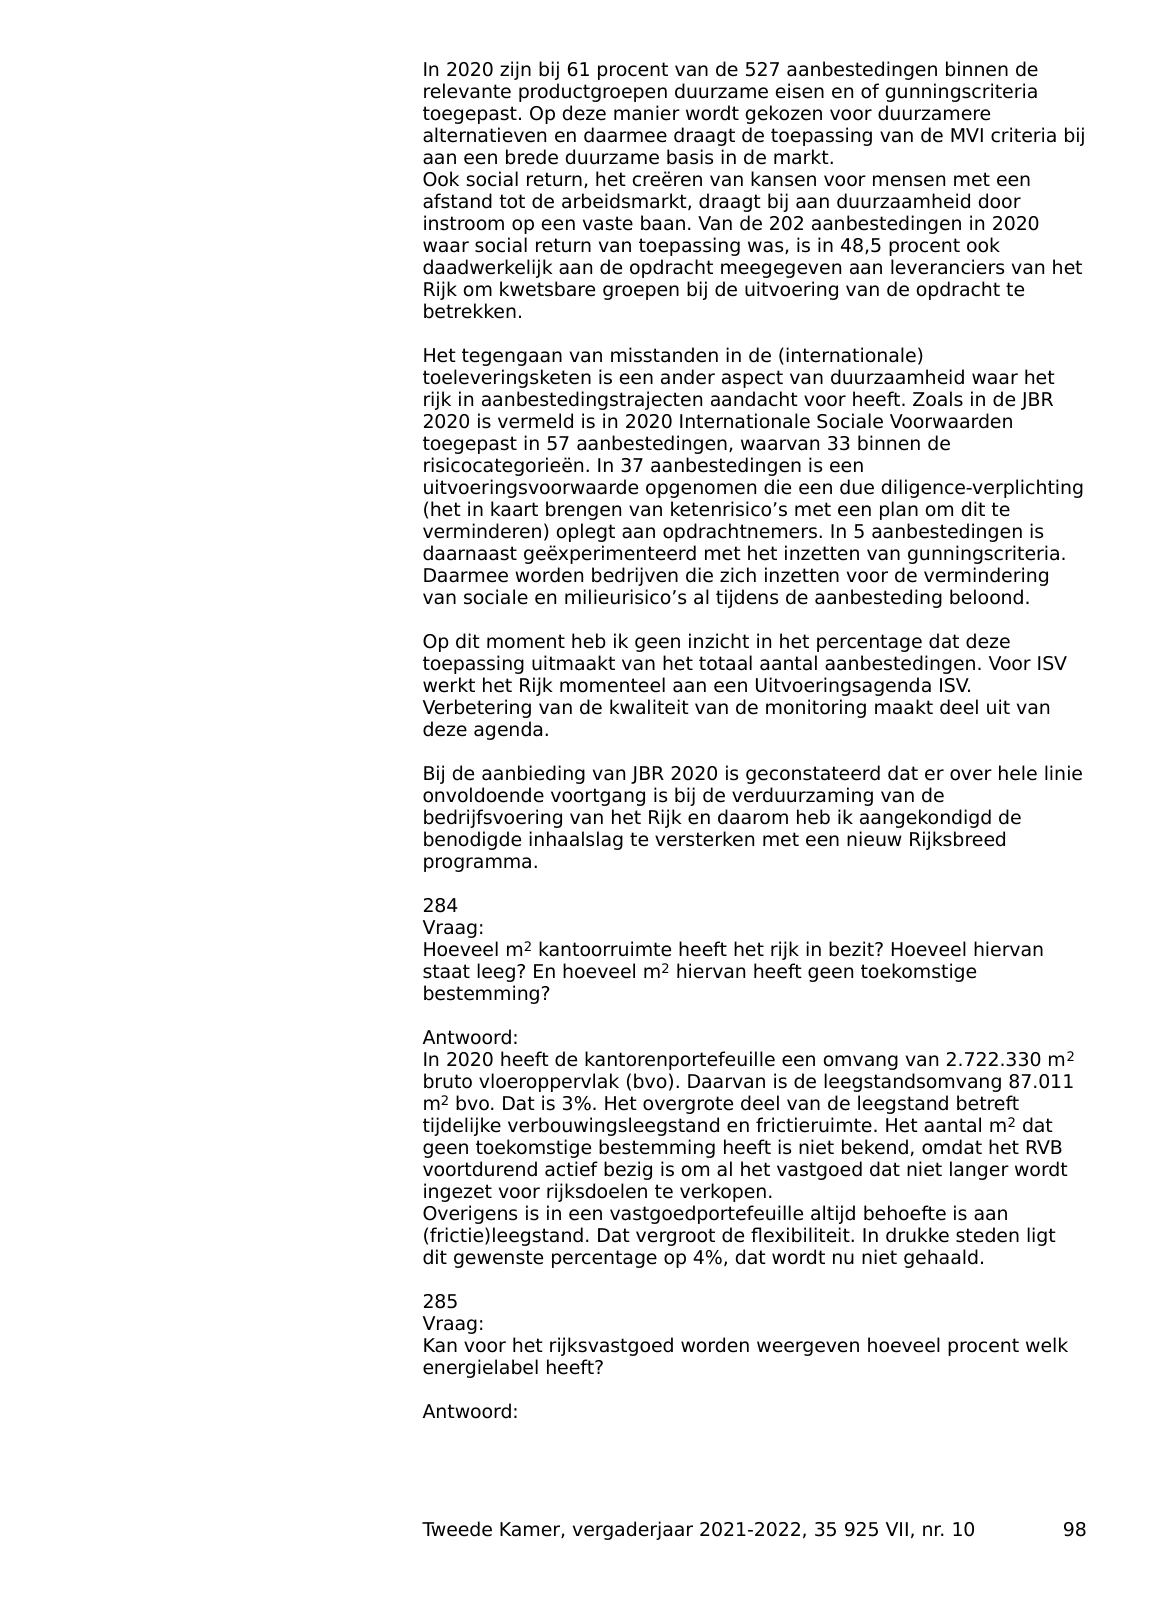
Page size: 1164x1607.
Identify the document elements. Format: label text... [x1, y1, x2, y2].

text Vraag: [422, 1313, 1087, 1335]
text Antwoord: [422, 1027, 1087, 1049]
text 285 [422, 1291, 1087, 1313]
text Antwoord: [422, 1401, 1087, 1423]
text Hoeveel m2 kantoorruimte heeft het rijk in bezit? Hoeveel hiervan staat leeg? En hoeveel m2 hiervan heeft geen toekomstige bestemming? [422, 939, 1087, 1005]
text In 2020 heeft de kantorenportefeuille een omvang van 2.722.330 m2 bruto vloeroppervlak (bvo). Daarvan is de leegstandsomvang 87.011 m2 bvo. Dat is 3%. Het overgrote deel van de leegstand betreft tijdelijke verbouwingsleegstand en frictieruimte. Het aantal m2 dat geen toekomstige bestemming heeft is niet bekend, omdat het RVB voortdurend actief bezig is om al het vastgoed dat niet langer wordt ingezet voor rijksdoelen te verkopen. [422, 1049, 1087, 1203]
text Op dit moment heb ik geen inzicht in het percentage dat deze toepassing uitmaakt van het totaal aantal aanbestedingen. Voor ISV werkt het Rijk momenteel aan een Uitvoeringsagenda ISV. Verbetering van de kwaliteit van de monitoring maakt deel uit van deze agenda. [422, 631, 1087, 741]
text Ook social return, het creëren van kansen voor mensen met een afstand tot de arbeidsmarkt, draagt bij aan duurzaamheid door instroom op een vaste baan. Van de 202 aanbestedingen in 2020 waar social return van toepassing was, is in 48,5 procent ook daadwerkelijk aan de opdracht meegegeven aan leveranciers van het Rijk om kwetsbare groepen bij de uitvoering van de opdracht te betrekken. [422, 169, 1087, 323]
text 284 [422, 895, 1087, 917]
text Overigens is in een vastgoedportefeuille altijd behoefte is aan (frictie)leegstand. Dat vergroot de flexibiliteit. In drukke steden ligt dit gewenste percentage op 4%, dat wordt nu niet gehaald. [422, 1203, 1087, 1269]
text Vraag: [422, 917, 1087, 939]
text Bij de aanbieding van JBR 2020 is geconstateerd dat er over hele linie onvoldoende voortgang is bij de verduurzaming van de bedrijfsvoering van het Rijk en daarom heb ik aangekondigd de benodigde inhaalslag te versterken met een nieuw Rijksbreed programma. [422, 763, 1087, 873]
text Kan voor het rijksvastgoed worden weergeven hoeveel procent welk energielabel heeft? [422, 1335, 1087, 1379]
text In 2020 zijn bij 61 procent van de 527 aanbestedingen binnen de relevante productgroepen duurzame eisen en of gunningscriteria toegepast. Op deze manier wordt gekozen voor duurzamere alternatieven en daarmee draagt de toepassing van de MVI criteria bij aan een brede duurzame basis in de markt. [422, 59, 1087, 169]
text Het tegengaan van misstanden in de (internationale) toeleveringsketen is een ander aspect van duurzaamheid waar het rijk in aanbestedingstrajecten aandacht voor heeft. Zoals in de JBR 2020 is vermeld is in 2020 Internationale Sociale Voorwaarden toegepast in 57 aanbestedingen, waarvan 33 binnen de risicocategorieën. In 37 aanbestedingen is een uitvoeringsvoorwaarde opgenomen die een due diligence-verplichting (het in kaart brengen van ketenrisico’s met een plan om dit te verminderen) oplegt aan opdrachtnemers. In 5 aanbestedingen is daarnaast geëxperimenteerd met het inzetten van gunningscriteria. Daarmee worden bedrijven die zich inzetten voor de vermindering van sociale en milieurisico’s al tijdens de aanbesteding beloond. [422, 345, 1087, 609]
